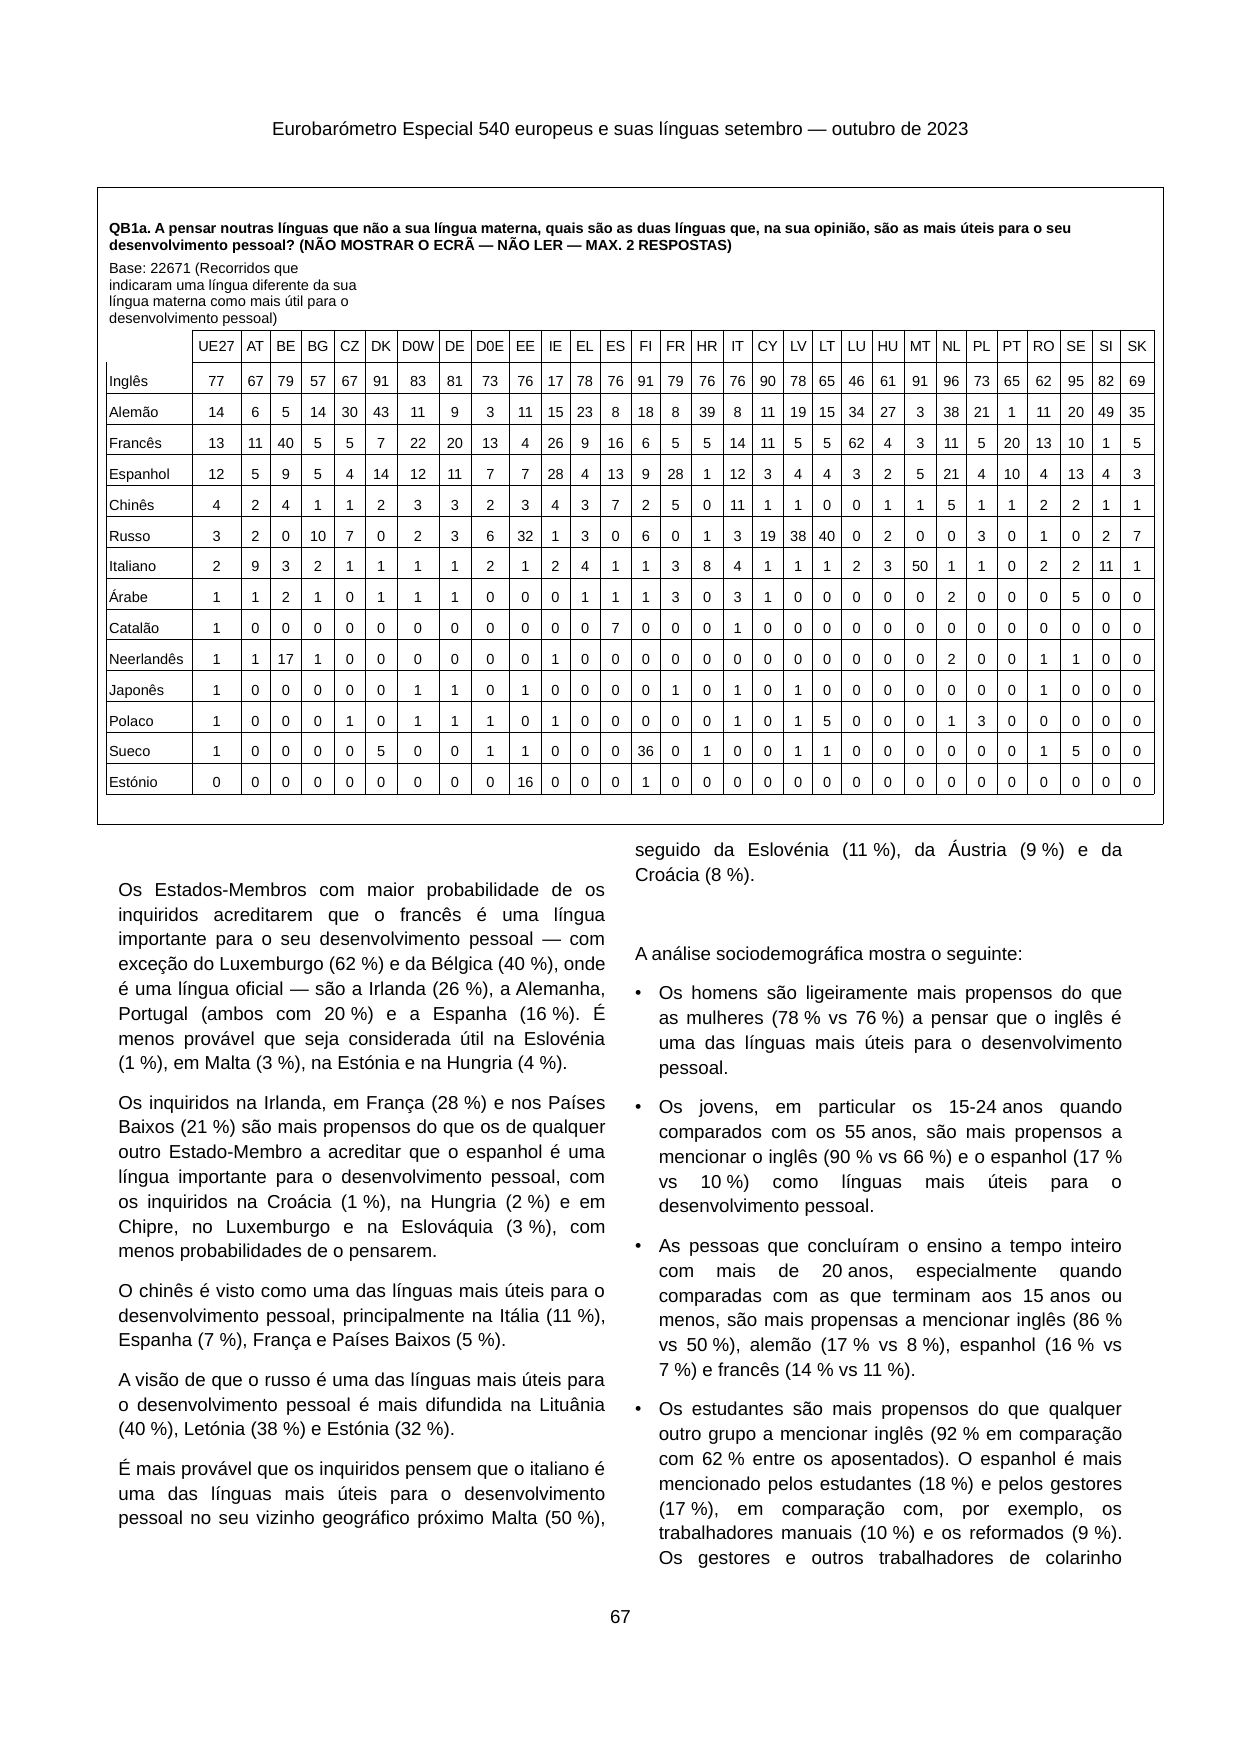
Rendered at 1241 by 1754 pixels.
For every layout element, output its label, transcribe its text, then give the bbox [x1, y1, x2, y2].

table_cell 0 [753, 671, 783, 701]
table_cell 2 [472, 548, 509, 578]
table_cell 0 [542, 610, 570, 639]
table_cell 1 [632, 764, 660, 793]
table_cell 1 [937, 702, 966, 732]
table_cell 11 [398, 394, 439, 423]
table_cell 0 [542, 733, 570, 763]
table_cell 14 [724, 425, 752, 454]
table_cell 0 [842, 671, 872, 701]
table_cell 4 [193, 486, 241, 516]
table_cell 0 [398, 733, 439, 763]
table_cell 0 [571, 764, 600, 793]
table_cell 12 [724, 455, 752, 485]
table_cell 1 [193, 610, 241, 639]
table_cell 1 [510, 671, 541, 701]
table_cell 79 [661, 363, 691, 393]
table_cell 1 [440, 671, 471, 701]
table_cell [723, 257, 752, 329]
table_cell 0 [692, 702, 723, 732]
table_cell 0 [967, 610, 997, 639]
table_cell 30 [335, 394, 365, 423]
table_cell 23 [571, 394, 600, 423]
table_cell [570, 257, 600, 329]
table_cell 0 [571, 610, 600, 639]
table_cell 13 [1061, 455, 1092, 485]
table_cell 34 [842, 394, 872, 423]
table_cell 0 [905, 517, 936, 547]
list As pessoas que concluíram o ensino a tempo inteiro com mais de 20 anos, especialmente quando comparadas com as que terminam aos 15 anos ou menos, são mais propensas a mencionar inglês (86 % vs 50 %), alemão (17 % vs 8 %), espanhol (16 % vs 7 %) e francês (14 % vs 11 %). [635, 1235, 1122, 1380]
table_cell 0 [242, 733, 270, 763]
table_cell 3 [510, 486, 541, 516]
table_cell 1 [193, 733, 241, 763]
list Os jovens, em particular os 15-24 anos quando comparados com os 55 anos, são mais propensos a mencionar o inglês (90 % vs 66 %) e o espanhol (17 % vs 10 %) como línguas mais úteis para o desenvolvimento pessoal. [635, 1096, 1122, 1217]
table_cell 1 [724, 671, 752, 701]
table_cell 50 [905, 548, 936, 578]
table_cell 14 [366, 455, 397, 485]
table_cell 0 [335, 764, 365, 793]
table_cell 11 [440, 455, 471, 485]
table_cell 0 [601, 702, 631, 732]
table_cell 3 [967, 517, 997, 547]
table_cell 0 [724, 733, 752, 763]
table_cell 1 [335, 548, 365, 578]
table_cell 40 [271, 425, 301, 454]
table_cell 1 [440, 702, 471, 732]
table_cell 0 [601, 671, 631, 701]
table_cell 0 [1121, 702, 1154, 732]
table_cell 3 [440, 517, 471, 547]
table_cell 19 [753, 517, 783, 547]
table_cell 4 [784, 455, 812, 485]
table_cell 5 [302, 425, 334, 454]
table_cell Francês [107, 425, 192, 454]
table_cell 0 [842, 486, 872, 516]
table_cell 0 [937, 610, 966, 639]
table_cell SI [1093, 331, 1120, 362]
table_cell 0 [905, 702, 936, 732]
table_cell 0 [271, 764, 301, 793]
table_cell 8 [601, 394, 631, 423]
table_cell 1 [813, 733, 841, 763]
table_cell 3 [724, 579, 752, 608]
table_cell LV [784, 331, 812, 362]
table_cell MT [905, 331, 936, 362]
table_cell 3 [661, 548, 691, 578]
table_cell 0 [366, 610, 397, 639]
table_cell Sueco [107, 733, 192, 763]
table_cell Estónio [107, 764, 192, 793]
table_cell 3 [661, 579, 691, 608]
table_cell 4 [873, 425, 904, 454]
table_cell [600, 257, 631, 329]
table_cell 5 [242, 455, 270, 485]
table_cell 1 [302, 486, 334, 516]
table_cell 78 [571, 363, 600, 393]
table_cell 0 [842, 517, 872, 547]
table_cell 0 [937, 764, 966, 793]
table_cell 36 [632, 733, 660, 763]
table_cell 1 [510, 733, 541, 763]
table_cell 9 [632, 455, 660, 485]
table_cell 39 [692, 394, 723, 423]
table_cell 57 [302, 363, 334, 393]
table_cell 0 [366, 671, 397, 701]
table_cell 0 [510, 702, 541, 732]
table_cell 96 [937, 363, 966, 393]
table_cell 0 [937, 733, 966, 763]
table_cell 5 [905, 455, 936, 485]
table_cell RO [1028, 331, 1060, 362]
table_cell 8 [692, 548, 723, 578]
table_cell 5 [661, 425, 691, 454]
table_cell 2 [302, 548, 334, 578]
table_cell 1 [440, 548, 471, 578]
table_cell 2 [271, 579, 301, 608]
text A visão de que o russo é uma das línguas mais úteis para o desenvolvimento pessoal é mais difundida na Lituânia (40 %), Letónia (38 %) e Estónia (32 %). [118, 1369, 605, 1440]
table_cell FR [661, 331, 691, 362]
table_cell 1 [967, 486, 997, 516]
table_cell 8 [661, 394, 691, 423]
table_cell 0 [937, 671, 966, 701]
table_cell 15 [542, 394, 570, 423]
table_cell 1 [193, 671, 241, 701]
table_cell 5 [813, 425, 841, 454]
table_cell 0 [661, 733, 691, 763]
table_cell 2 [1028, 486, 1060, 516]
table_cell DE [440, 331, 471, 362]
table_cell [1092, 257, 1120, 329]
table_cell 2 [398, 517, 439, 547]
table_cell 1 [366, 579, 397, 608]
table_cell 1 [1028, 517, 1060, 547]
table_cell 2 [632, 486, 660, 516]
table_cell 0 [542, 671, 570, 701]
table_cell 0 [873, 733, 904, 763]
table_cell Alemão [107, 394, 192, 423]
table_cell 2 [193, 548, 241, 578]
table_cell 67 [242, 363, 270, 393]
table_cell 0 [1121, 671, 1154, 701]
table_cell [813, 257, 841, 329]
table_cell 0 [784, 579, 812, 608]
table_cell 0 [753, 640, 783, 670]
table_cell 13 [1028, 425, 1060, 454]
table_cell 3 [905, 425, 936, 454]
table_cell 1 [1028, 733, 1060, 763]
table_cell 0 [937, 517, 966, 547]
table_cell 7 [335, 517, 365, 547]
table_cell 0 [1121, 640, 1154, 670]
table_cell 0 [1028, 764, 1060, 793]
table_cell 0 [472, 640, 509, 670]
table_cell 7 [472, 455, 509, 485]
table_cell 0 [1028, 579, 1060, 608]
table_cell 0 [873, 671, 904, 701]
table_cell 0 [1093, 610, 1120, 639]
table_cell 0 [472, 579, 509, 608]
table_cell 0 [1061, 610, 1092, 639]
table_cell 0 [1121, 610, 1154, 639]
table_cell 6 [472, 517, 509, 547]
table_cell 76 [724, 363, 752, 393]
table_cell 38 [937, 394, 966, 423]
table_cell 9 [271, 455, 301, 485]
table_cell 0 [998, 671, 1027, 701]
table_cell [397, 257, 439, 329]
table_cell 0 [271, 610, 301, 639]
table_cell 1 [193, 579, 241, 608]
table_cell 0 [813, 610, 841, 639]
table_cell 0 [302, 671, 334, 701]
table_cell [1060, 257, 1092, 329]
table_cell 2 [937, 579, 966, 608]
table_cell 5 [1121, 425, 1154, 454]
table_cell 1 [242, 579, 270, 608]
table_cell 91 [366, 363, 397, 393]
table_cell 0 [784, 610, 812, 639]
table_cell 4 [542, 486, 570, 516]
table_cell 62 [1028, 363, 1060, 393]
table_cell 91 [905, 363, 936, 393]
table_cell [841, 257, 872, 329]
table_cell [872, 257, 904, 329]
table_cell [660, 257, 691, 329]
table_cell 1 [692, 455, 723, 485]
table_cell 0 [784, 764, 812, 793]
table_cell 0 [813, 486, 841, 516]
table_cell 1 [1093, 425, 1120, 454]
table_cell DK [366, 331, 397, 362]
table_cell 76 [692, 363, 723, 393]
table_cell 0 [842, 764, 872, 793]
table_cell 3 [724, 517, 752, 547]
table_cell 0 [842, 579, 872, 608]
table_cell Japonês [107, 671, 192, 701]
table_cell 0 [998, 702, 1027, 732]
table_cell 1 [784, 671, 812, 701]
table_cell 43 [366, 394, 397, 423]
table_cell 0 [1061, 764, 1092, 793]
table_cell 20 [440, 425, 471, 454]
table_cell 6 [242, 394, 270, 423]
table_cell 1 [510, 548, 541, 578]
table_cell 65 [813, 363, 841, 393]
table_cell 4 [271, 486, 301, 516]
table_cell [1120, 257, 1154, 329]
table_cell PL [967, 331, 997, 362]
table_cell 2 [1093, 517, 1120, 547]
table_cell 0 [242, 610, 270, 639]
table_cell 1 [542, 702, 570, 732]
table_cell 3 [571, 486, 600, 516]
text [635, 177, 1122, 187]
table_header QB1a. A pensar noutras línguas que não a sua língua materna, quais são as duas línguas que, na sua opinião, são as mais úteis para o seu desenvolvimento pessoal? (NÃO MOSTRAR O ECRÃ — NÃO LER — MAX. 2 RESPOSTAS) [106, 217, 1154, 257]
table_cell 0 [472, 610, 509, 639]
table_cell 0 [242, 671, 270, 701]
table_cell 0 [998, 640, 1027, 670]
table_cell 0 [813, 640, 841, 670]
table_cell 1 [873, 486, 904, 516]
table_cell 0 [1061, 517, 1092, 547]
table_cell 3 [193, 517, 241, 547]
table_cell 1 [724, 702, 752, 732]
table_cell 5 [1061, 579, 1092, 608]
table_cell 1 [193, 640, 241, 670]
text O chinês é visto como uma das línguas mais úteis para o desenvolvimento pessoal, principalmente na Itália (11 %), Espanha (7 %), França e Países Baixos (5 %). [118, 1280, 605, 1351]
table_cell 11 [242, 425, 270, 454]
table_cell 1 [542, 517, 570, 547]
table_cell 2 [873, 517, 904, 547]
table_cell 6 [632, 425, 660, 454]
table_cell SE [1061, 331, 1092, 362]
table_cell 28 [661, 455, 691, 485]
table_cell 0 [1093, 733, 1120, 763]
table_cell 20 [998, 425, 1027, 454]
table_cell 8 [724, 394, 752, 423]
table_cell 2 [542, 548, 570, 578]
table_cell 0 [335, 733, 365, 763]
table_cell 0 [998, 733, 1027, 763]
table_cell 0 [1093, 702, 1120, 732]
table_cell 0 [753, 733, 783, 763]
table_cell HR [692, 331, 723, 362]
table_cell 0 [440, 610, 471, 639]
table_cell ES [601, 331, 631, 362]
text É mais provável que os inquiridos pensem que o italiano é uma das línguas mais úteis para o desenvolvimento pessoal no seu vizinho geográfico próximo Malta (50 %), [118, 1458, 605, 1529]
table_cell 1 [335, 702, 365, 732]
table_cell 0 [601, 640, 631, 670]
table_cell 9 [440, 394, 471, 423]
text Os Estados-Membros com maior probabilidade de os inquiridos acreditarem que o francês é uma língua importante para o seu desenvolvimento pessoal — com exceção do Luxemburgo (62 %) e da Bélgica (40 %), onde é uma língua oficial — são a Irlanda (26 %), a Alemanha, Portugal (ambos com 20 %) e a Espanha (16 %). É menos provável que seja considerada útil na Eslovénia (1 %), em Malta (3 %), na Estónia e na Hungria (4 %). [118, 879, 605, 1074]
table_cell BG [302, 331, 334, 362]
table_cell 0 [998, 517, 1027, 547]
table_cell [510, 257, 541, 329]
table_cell 0 [842, 640, 872, 670]
table_cell 0 [440, 764, 471, 793]
table_cell 0 [905, 671, 936, 701]
table_cell 2 [842, 548, 872, 578]
table_cell 19 [784, 394, 812, 423]
table_cell 0 [967, 764, 997, 793]
table_cell 0 [1093, 671, 1120, 701]
table_cell 5 [784, 425, 812, 454]
table_cell 0 [724, 640, 752, 670]
table_cell 83 [398, 363, 439, 393]
table_cell 0 [1061, 671, 1092, 701]
table_cell 11 [1028, 394, 1060, 423]
table_cell 0 [1093, 640, 1120, 670]
table_cell 0 [692, 640, 723, 670]
table_cell 5 [661, 486, 691, 516]
table_cell 0 [398, 764, 439, 793]
table_cell FI [632, 331, 660, 362]
table_cell 0 [1121, 733, 1154, 763]
table_cell 3 [271, 548, 301, 578]
table_cell Catalão [107, 610, 192, 639]
table_cell 0 [842, 610, 872, 639]
table_cell 0 [724, 764, 752, 793]
table_cell [904, 257, 936, 329]
table_cell 3 [440, 486, 471, 516]
table_cell 2 [1061, 548, 1092, 578]
table_cell 69 [1121, 363, 1154, 393]
table_cell [631, 257, 660, 329]
table_cell Espanhol [107, 455, 192, 485]
table_cell 0 [366, 702, 397, 732]
table_cell [1027, 257, 1060, 329]
table_cell Italiano [107, 548, 192, 578]
table_cell 0 [302, 733, 334, 763]
table_cell 1 [1061, 640, 1092, 670]
table_cell 61 [873, 363, 904, 393]
table_cell 0 [998, 610, 1027, 639]
table_cell 0 [998, 764, 1027, 793]
table_cell 1 [661, 671, 691, 701]
table_cell 0 [601, 517, 631, 547]
table_cell 11 [753, 394, 783, 423]
table_cell 0 [813, 671, 841, 701]
table_cell 0 [753, 702, 783, 732]
table_cell 10 [302, 517, 334, 547]
table_cell 2 [242, 486, 270, 516]
table_cell 14 [193, 394, 241, 423]
table_cell [439, 257, 471, 329]
table_cell 7 [510, 455, 541, 485]
table_cell 5 [271, 394, 301, 423]
table_cell 0 [1121, 579, 1154, 608]
table_cell 1 [784, 548, 812, 578]
table_cell 0 [242, 764, 270, 793]
table_cell 0 [271, 517, 301, 547]
table_cell 4 [571, 455, 600, 485]
table_cell PT [998, 331, 1027, 362]
table_cell [541, 257, 570, 329]
table_cell 0 [193, 764, 241, 793]
table_cell 1 [398, 579, 439, 608]
table_cell 35 [1121, 394, 1154, 423]
table_cell 1 [753, 579, 783, 608]
table_cell 76 [510, 363, 541, 393]
table_cell 1 [692, 733, 723, 763]
table_cell 0 [873, 702, 904, 732]
table_cell 0 [271, 733, 301, 763]
table_cell 27 [873, 394, 904, 423]
table_cell 0 [998, 579, 1027, 608]
table_cell 1 [1121, 548, 1154, 578]
table_cell 3 [905, 394, 936, 423]
table_cell 1 [967, 548, 997, 578]
table_cell 12 [193, 455, 241, 485]
table_cell 79 [271, 363, 301, 393]
table_cell 77 [193, 363, 241, 393]
table_cell 0 [967, 579, 997, 608]
table_cell 0 [692, 579, 723, 608]
table_cell 0 [271, 671, 301, 701]
table_cell 1 [302, 640, 334, 670]
table_cell 3 [571, 517, 600, 547]
table_cell 0 [967, 733, 997, 763]
table_cell 0 [813, 579, 841, 608]
table_cell 0 [335, 671, 365, 701]
table_cell 0 [661, 640, 691, 670]
table_cell 0 [302, 764, 334, 793]
table_cell 3 [753, 455, 783, 485]
table_cell 21 [967, 394, 997, 423]
table_cell 13 [472, 425, 509, 454]
table_cell 0 [632, 671, 660, 701]
table_cell 0 [398, 640, 439, 670]
table_cell 1 [998, 394, 1027, 423]
table_cell 3 [398, 486, 439, 516]
table_cell 2 [366, 486, 397, 516]
table_cell 0 [271, 702, 301, 732]
table_cell 0 [632, 610, 660, 639]
table_cell 0 [967, 671, 997, 701]
table_cell 0 [542, 579, 570, 608]
table_cell 3 [873, 548, 904, 578]
table_cell LU [842, 331, 872, 362]
table_cell 0 [571, 640, 600, 670]
table_cell 9 [571, 425, 600, 454]
table_cell 73 [967, 363, 997, 393]
table_cell 0 [242, 702, 270, 732]
table_cell 4 [1093, 455, 1120, 485]
list Os homens são ligeiramente mais propensos do que as mulheres (78 % vs 76 %) a pensar que o inglês é uma das línguas mais úteis para o desenvolvimento pessoal. [635, 982, 1122, 1078]
table_cell 0 [1061, 702, 1092, 732]
table_cell 1 [753, 486, 783, 516]
table_cell 16 [510, 764, 541, 793]
table_cell 9 [242, 548, 270, 578]
table_cell 0 [571, 671, 600, 701]
table_cell 1 [784, 702, 812, 732]
table_cell 0 [661, 517, 691, 547]
table_cell 81 [440, 363, 471, 393]
table_cell [471, 257, 509, 329]
table_cell 0 [366, 764, 397, 793]
table_cell 1 [398, 671, 439, 701]
table_cell 65 [998, 363, 1027, 393]
table_cell [966, 257, 997, 329]
table_cell 1 [366, 548, 397, 578]
table_cell 2 [472, 486, 509, 516]
table_cell 1 [632, 579, 660, 608]
table_cell 3 [842, 455, 872, 485]
table_cell 0 [905, 610, 936, 639]
table_cell 0 [1028, 702, 1060, 732]
table_cell 1 [724, 610, 752, 639]
table_cell D0E [472, 331, 509, 362]
table_cell Chinês [107, 486, 192, 516]
table_cell 5 [692, 425, 723, 454]
table_cell 1 [472, 702, 509, 732]
text Os inquiridos na Irlanda, em França (28 %) e nos Países Baixos (21 %) são mais propensos do que os de qualquer outro Estado-Membro a acreditar que o espanhol é uma língua importante para o desenvolvimento pessoal, com os inquiridos na Croácia (1 %), na Hungria (2 %) e em Chipre, no Luxemburgo e na Eslováquia (3 %), com menos probabilidades de o pensarem. [118, 1092, 605, 1262]
table_cell 7 [601, 610, 631, 639]
table_cell 1 [1028, 640, 1060, 670]
table_cell EE [510, 331, 541, 362]
table_cell 0 [472, 671, 509, 701]
table_cell 0 [873, 764, 904, 793]
table_cell 95 [1061, 363, 1092, 393]
table_cell 1 [1121, 486, 1154, 516]
table_cell 20 [1061, 394, 1092, 423]
table_cell NL [937, 331, 966, 362]
table_cell 4 [1028, 455, 1060, 485]
table_cell 91 [632, 363, 660, 393]
table_cell 14 [302, 394, 334, 423]
text seguido da Eslovénia (11 %), da Áustria (9 %) e da Croácia (8 %). [635, 825, 1122, 886]
table_cell 4 [510, 425, 541, 454]
table_cell 38 [784, 517, 812, 547]
table_cell 13 [601, 455, 631, 485]
table_cell 17 [542, 363, 570, 393]
table_cell 1 [542, 640, 570, 670]
table_cell 0 [753, 764, 783, 793]
table_cell 0 [661, 610, 691, 639]
table_cell [997, 257, 1027, 329]
table_cell 0 [335, 579, 365, 608]
table_cell 0 [905, 640, 936, 670]
text A análise sociodemográfica mostra o seguinte: [635, 943, 1122, 964]
table_cell 5 [813, 702, 841, 732]
table_cell 5 [335, 425, 365, 454]
table_cell 12 [398, 455, 439, 485]
table_cell 0 [1093, 579, 1120, 608]
table_cell 0 [692, 486, 723, 516]
table_cell 2 [937, 640, 966, 670]
table_cell 0 [510, 610, 541, 639]
table_cell [691, 257, 723, 329]
table_cell 46 [842, 363, 872, 393]
table_cell 0 [784, 640, 812, 670]
table_cell 0 [967, 640, 997, 670]
table_cell 0 [571, 733, 600, 763]
table_cell 0 [366, 517, 397, 547]
table_cell [365, 257, 397, 329]
table_cell 82 [1093, 363, 1120, 393]
table_cell Polaco [107, 702, 192, 732]
table_cell 26 [542, 425, 570, 454]
table_cell 49 [1093, 394, 1120, 423]
table_cell Base: 22671 (Recorridos que indicaram uma língua diferente da sua língua materna como mais útil para o desenvolvimento pessoal) [106, 257, 365, 329]
table_cell 0 [813, 764, 841, 793]
table_cell 40 [813, 517, 841, 547]
table_cell 1 [242, 640, 270, 670]
table_cell 0 [632, 702, 660, 732]
table_cell 67 [335, 363, 365, 393]
table_cell 4 [571, 548, 600, 578]
list Os estudantes são mais propensos do que qualquer outro grupo a mencionar inglês (92 % em comparação com 62 % entre os aposentados). O espanhol é mais mencionado pelos estudantes (18 %) e pelos gestores (17 %), em comparação com, por exemplo, os trabalhadores manuais (10 %) e os reformados (9 %). Os gestores e outros trabalhadores de colarinho [635, 1398, 1122, 1568]
table_cell HU [873, 331, 904, 362]
table_cell 0 [692, 764, 723, 793]
table_cell 2 [242, 517, 270, 547]
table_cell 28 [542, 455, 570, 485]
table_cell 1 [1028, 671, 1060, 701]
table_cell 76 [601, 363, 631, 393]
table_cell 17 [271, 640, 301, 670]
table_cell 0 [440, 640, 471, 670]
table_cell 1 [632, 548, 660, 578]
table_cell 0 [632, 640, 660, 670]
table_cell 11 [510, 394, 541, 423]
table_cell 1 [1093, 486, 1120, 516]
table_cell 90 [753, 363, 783, 393]
table_cell [106, 330, 192, 362]
table_cell 0 [905, 579, 936, 608]
table_cell SK [1121, 331, 1154, 362]
table_cell 16 [601, 425, 631, 454]
table_cell 1 [302, 579, 334, 608]
table_cell 1 [601, 579, 631, 608]
table_cell 1 [472, 733, 509, 763]
table_cell 1 [813, 548, 841, 578]
table_cell 0 [601, 733, 631, 763]
table_cell 11 [753, 425, 783, 454]
table_cell 11 [1093, 548, 1120, 578]
table_cell 13 [193, 425, 241, 454]
table_cell 0 [661, 702, 691, 732]
table_cell 18 [632, 394, 660, 423]
table_cell 0 [905, 764, 936, 793]
table_cell 1 [998, 486, 1027, 516]
table_cell 1 [193, 702, 241, 732]
table_cell 0 [692, 610, 723, 639]
table_cell 0 [472, 764, 509, 793]
table_cell 5 [967, 425, 997, 454]
table_cell 0 [510, 579, 541, 608]
table_cell 0 [398, 610, 439, 639]
table_cell 3 [967, 702, 997, 732]
table_cell 0 [1028, 610, 1060, 639]
table_cell 0 [998, 548, 1027, 578]
table_cell 0 [842, 733, 872, 763]
table_cell 1 [692, 517, 723, 547]
table_cell CZ [335, 331, 365, 362]
table_cell 0 [873, 640, 904, 670]
table_cell 0 [510, 640, 541, 670]
table_cell 5 [1061, 733, 1092, 763]
table_cell 0 [873, 610, 904, 639]
table_cell EL [571, 331, 600, 362]
table_cell 1 [937, 548, 966, 578]
table_cell 11 [724, 486, 752, 516]
table_cell 1 [335, 486, 365, 516]
table_cell 0 [601, 764, 631, 793]
table_cell 0 [661, 764, 691, 793]
table_cell 11 [937, 425, 966, 454]
table_cell UE27 [193, 331, 241, 362]
table_cell 0 [692, 671, 723, 701]
table_cell [752, 257, 783, 329]
table_cell 1 [905, 486, 936, 516]
table_cell IT [724, 331, 752, 362]
table_cell Neerlandês [107, 640, 192, 670]
table_cell 1 [571, 579, 600, 608]
table_cell 2 [1028, 548, 1060, 578]
table_cell 1 [784, 486, 812, 516]
table_cell 7 [601, 486, 631, 516]
table_cell CY [753, 331, 783, 362]
table_cell 62 [842, 425, 872, 454]
table_cell LT [813, 331, 841, 362]
table_cell 0 [335, 610, 365, 639]
table_cell 6 [632, 517, 660, 547]
table_cell 0 [542, 764, 570, 793]
table_cell 1 [753, 548, 783, 578]
table_cell 2 [1061, 486, 1092, 516]
table_cell 22 [398, 425, 439, 454]
table_cell 10 [1061, 425, 1092, 454]
table_cell 0 [873, 579, 904, 608]
table_cell 78 [784, 363, 812, 393]
table_cell IE [542, 331, 570, 362]
table_cell 0 [302, 610, 334, 639]
table_cell 4 [967, 455, 997, 485]
table_cell 1 [784, 733, 812, 763]
table_cell Inglês [107, 362, 192, 393]
table_cell 7 [366, 425, 397, 454]
table_cell BE [271, 331, 301, 362]
table_cell 1 [398, 548, 439, 578]
table_cell 0 [366, 640, 397, 670]
table_cell 0 [1093, 764, 1120, 793]
table_cell 1 [398, 702, 439, 732]
table_cell 4 [724, 548, 752, 578]
table_cell 0 [842, 702, 872, 732]
table_cell 15 [813, 394, 841, 423]
table_cell 0 [571, 702, 600, 732]
table_cell 0 [905, 733, 936, 763]
table_cell 21 [937, 455, 966, 485]
table_cell 0 [1121, 764, 1154, 793]
table_cell 4 [813, 455, 841, 485]
table_cell 2 [873, 455, 904, 485]
table_cell AT [242, 331, 270, 362]
table_cell 5 [937, 486, 966, 516]
table_cell 0 [335, 640, 365, 670]
table_cell 0 [440, 733, 471, 763]
table_cell 10 [998, 455, 1027, 485]
table_cell 32 [510, 517, 541, 547]
table_cell 1 [601, 548, 631, 578]
table_cell 5 [302, 455, 334, 485]
table_cell 3 [472, 394, 509, 423]
table_cell 0 [753, 610, 783, 639]
table_cell Russo [107, 517, 192, 547]
table_cell D0W [398, 331, 439, 362]
table_cell 0 [302, 702, 334, 732]
table_cell 5 [366, 733, 397, 763]
table_cell Árabe [107, 579, 192, 608]
table_cell 3 [1121, 455, 1154, 485]
table_cell [936, 257, 966, 329]
table_cell [784, 257, 812, 329]
table_cell 4 [335, 455, 365, 485]
table_cell 73 [472, 363, 509, 393]
table_cell 7 [1121, 517, 1154, 547]
table_cell 1 [440, 579, 471, 608]
